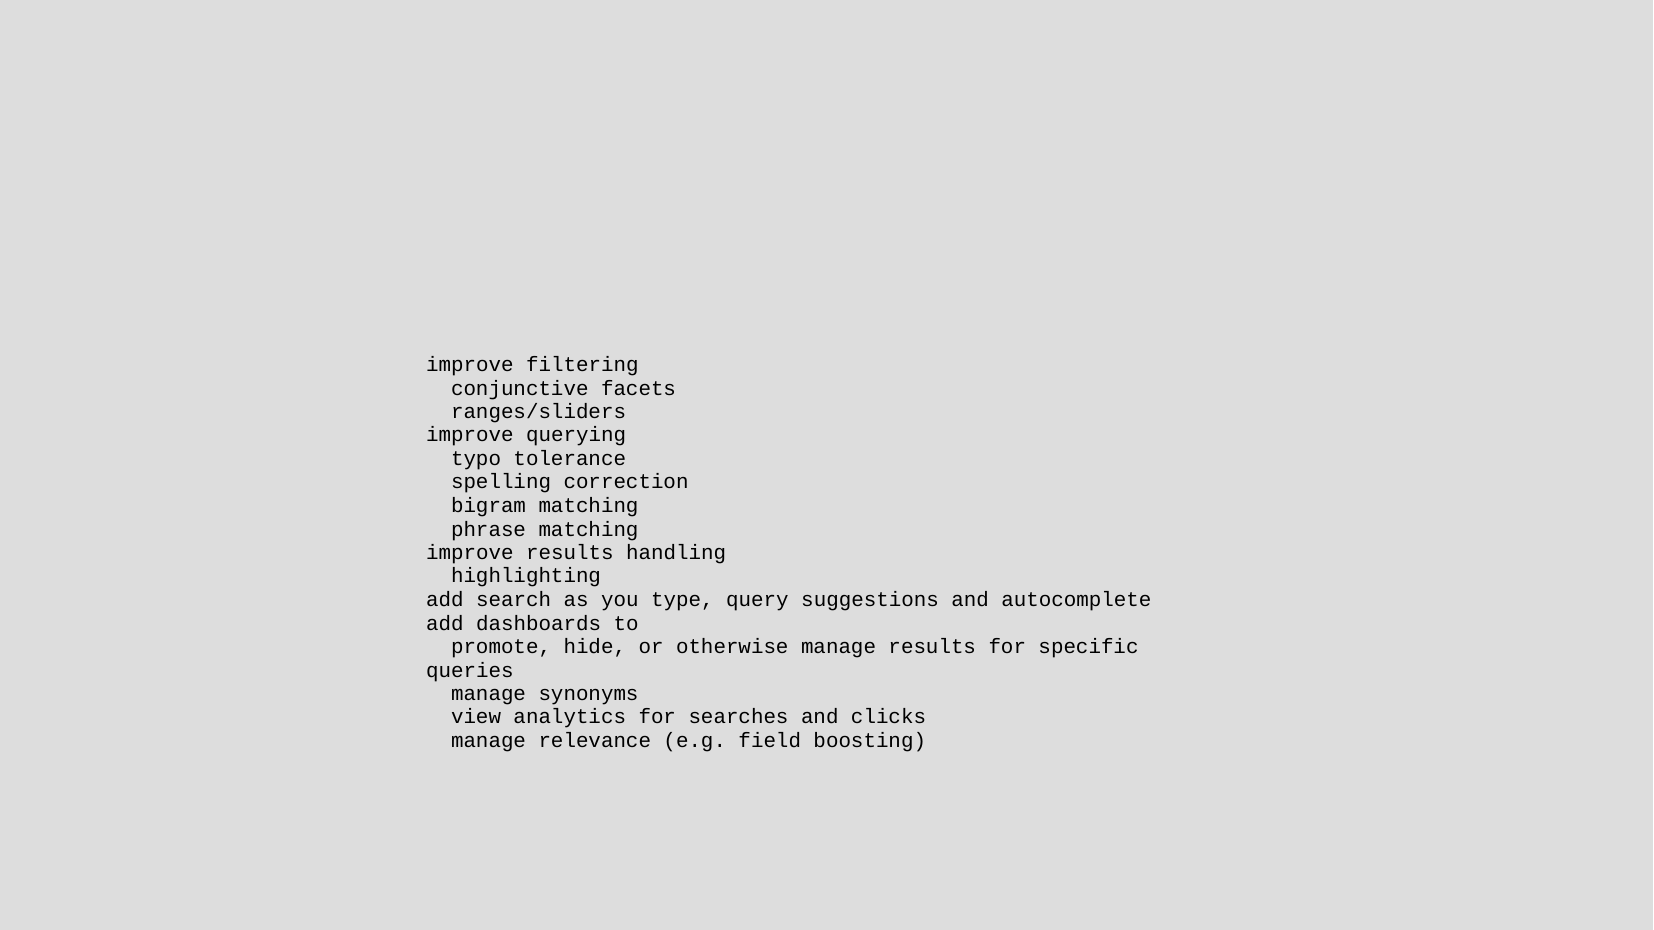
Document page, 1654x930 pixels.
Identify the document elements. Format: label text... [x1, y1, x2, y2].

text_box improve filtering conjunctive facets ranges/sliders improve querying typo tolerance spelling correction bigram matching phrase matching improve results handling highlighting add search as you type, query suggestions and autocomplete add dashboards to promote, hide, or otherwise manage results for specific queries manage synonyms view analytics for searches and clicks manage relevance (e.g. field boosting) [411, 346, 1254, 785]
